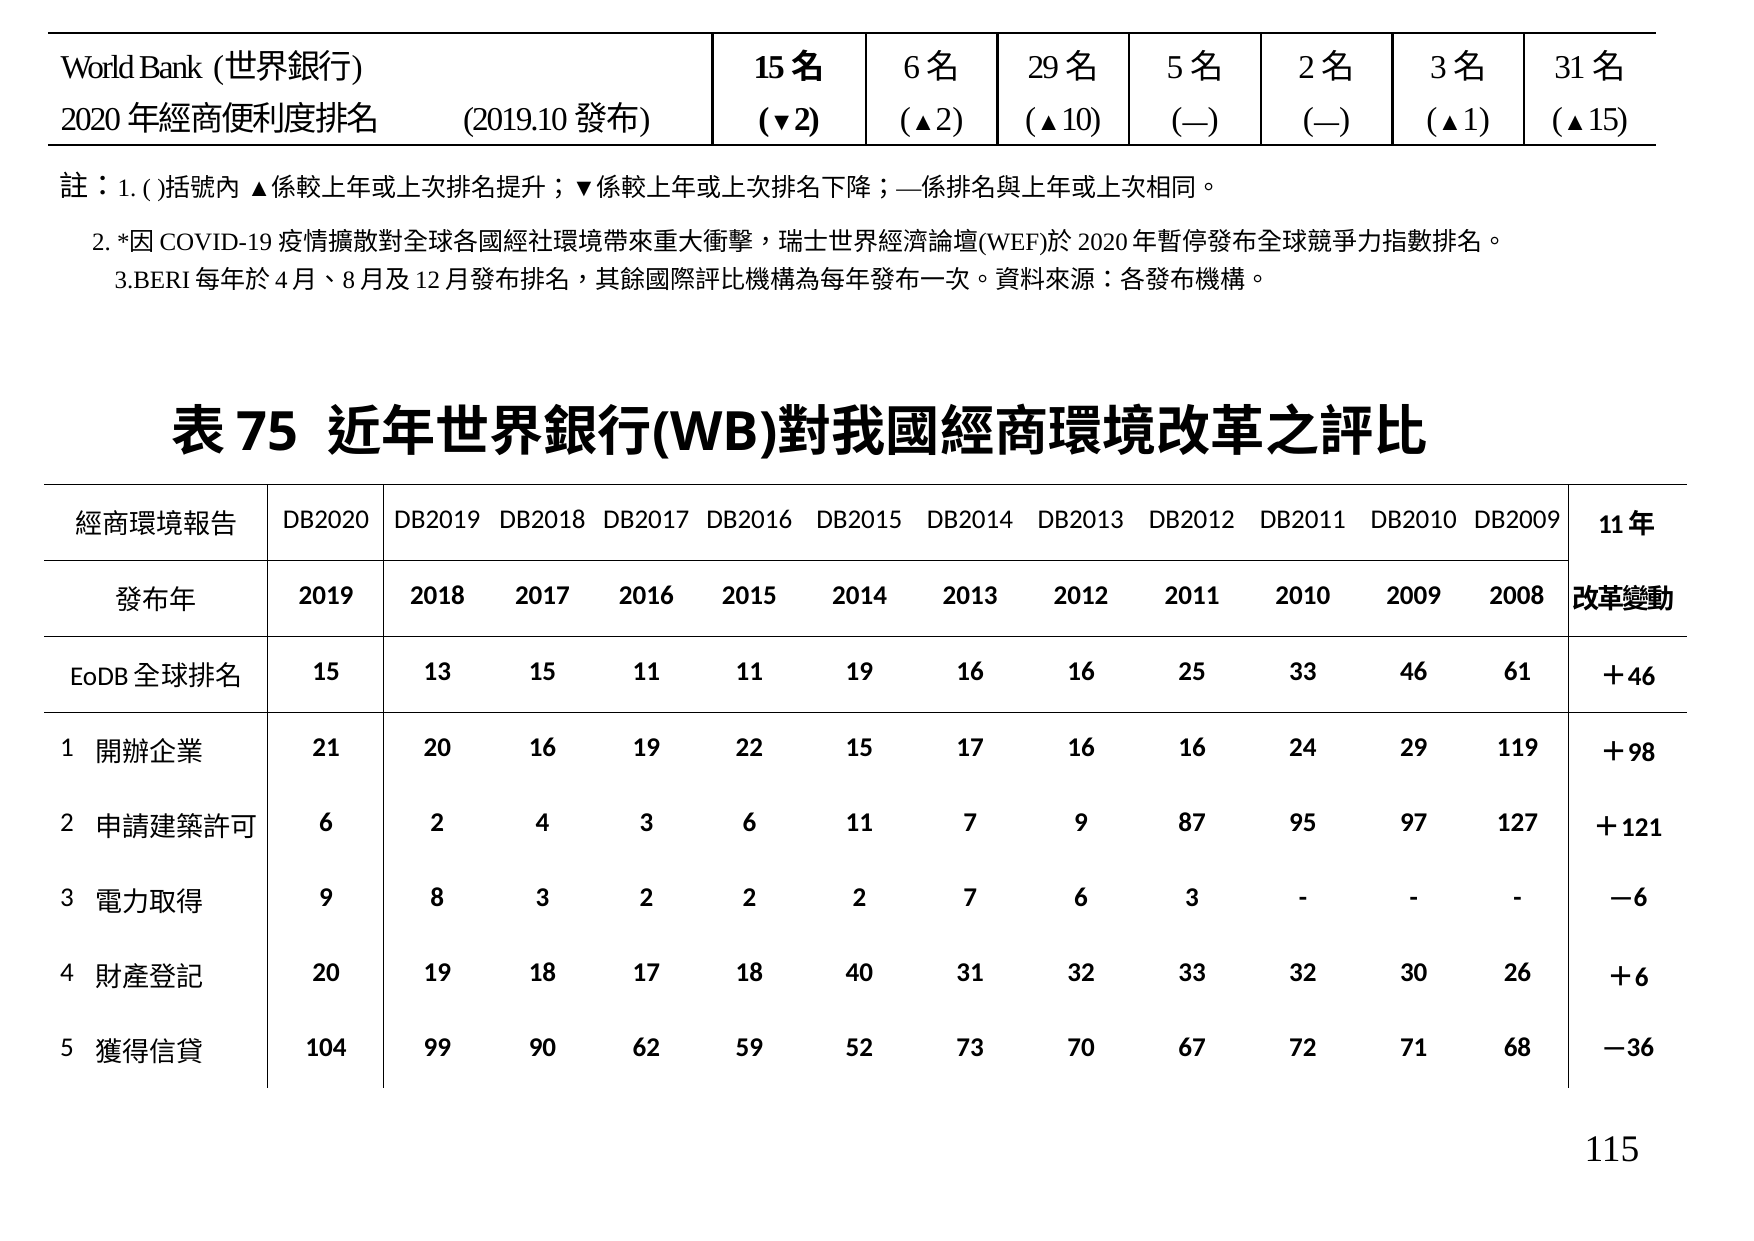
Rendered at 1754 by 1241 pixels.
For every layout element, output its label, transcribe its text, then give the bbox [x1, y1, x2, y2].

table_cell 87 [1140, 788, 1244, 863]
table_cell —36 [1569, 1013, 1687, 1088]
table_cell 5名 (—) [1130, 34, 1260, 144]
table_cell ＋6 [1569, 938, 1687, 1013]
text 註：1. ( )括號內 ▲係較上年或上次排名提升；▼係較上年或上次排名下降；—係排名與上年或上次相同。 [59, 146, 1639, 221]
table_cell 2018 [384, 561, 490, 636]
table_cell 2010 [1244, 561, 1362, 636]
table_cell 2011 [1140, 561, 1244, 636]
table_cell 21 [268, 713, 383, 788]
text 3.BERI每年於4月、8月及12月發布排名，其餘國際評比機構為每年發布一次。資料來源：各發布機構。 [65, 258, 1639, 296]
table_cell 22 [698, 713, 800, 788]
table_cell EoDB全球排名 [44, 637, 267, 712]
table_cell 財產登記 [89, 938, 267, 1013]
table_cell 61 [1465, 637, 1568, 712]
table_cell 127 [1465, 788, 1568, 863]
table_cell 19 [384, 938, 490, 1013]
table_cell 33 [1244, 637, 1362, 712]
table_cell 13 [384, 637, 490, 712]
table_header DB2014 [918, 485, 1022, 559]
table_cell 2012 [1022, 561, 1140, 636]
table_cell 19 [594, 713, 698, 788]
table_cell 1 [44, 713, 89, 788]
table_cell 3名 (▲1) [1394, 34, 1523, 144]
table_cell 46 [1362, 637, 1465, 712]
table_cell —6 [1569, 863, 1687, 938]
table_cell 2009 [1362, 561, 1465, 636]
table_cell 6名 (▲2) [867, 34, 996, 144]
table_cell 32 [1244, 938, 1362, 1013]
table_header DB2016 [698, 485, 800, 559]
table_cell 90 [490, 1013, 594, 1088]
table_cell 3 [1140, 863, 1244, 938]
table_cell 59 [698, 1013, 800, 1088]
table_cell 40 [800, 938, 918, 1013]
table_cell 15名 (▼2) [714, 34, 865, 144]
table_cell 97 [1362, 788, 1465, 863]
table_cell 9 [268, 863, 383, 938]
table_cell 2014 [800, 561, 918, 636]
table_cell 19 [800, 637, 918, 712]
table_cell 16 [1022, 637, 1140, 712]
table_cell 32 [1022, 938, 1140, 1013]
table_cell 16 [490, 713, 594, 788]
table_header DB2013 [1022, 485, 1140, 559]
table_cell ＋98 [1569, 713, 1687, 788]
table_header DB2011 [1244, 485, 1362, 559]
table_cell 29 [1362, 713, 1465, 788]
table_cell 25 [1140, 637, 1244, 712]
table_cell 7 [918, 863, 1022, 938]
table_cell 24 [1244, 713, 1362, 788]
table_header 經商環境報告 [44, 485, 267, 559]
table_cell 11 [800, 788, 918, 863]
table_cell 119 [1465, 713, 1568, 788]
table_cell 15 [268, 637, 383, 712]
table_cell 2008 [1465, 561, 1568, 636]
table_cell 17 [918, 713, 1022, 788]
table_cell 20 [384, 713, 490, 788]
table_cell 5 [44, 1013, 89, 1088]
table_cell 7 [918, 788, 1022, 863]
table_cell 29名 (▲10) [999, 34, 1128, 144]
table_header DB2012 [1140, 485, 1244, 559]
table_cell 3 [44, 863, 89, 938]
table_cell 2 [384, 788, 490, 863]
table_cell 20 [268, 938, 383, 1013]
table_cell 2016 [594, 561, 698, 636]
table_cell 2 [698, 863, 800, 938]
table_cell 2 [800, 863, 918, 938]
table_cell 3 [490, 863, 594, 938]
table_cell 11 [698, 637, 800, 712]
table_cell 70 [1022, 1013, 1140, 1088]
table_cell 31 [918, 938, 1022, 1013]
table_cell 16 [1022, 713, 1140, 788]
table_cell 2015 [698, 561, 800, 636]
table_cell 8 [384, 863, 490, 938]
table_cell - [1465, 863, 1568, 938]
table_cell 16 [918, 637, 1022, 712]
table_header DB2020 [268, 485, 383, 559]
table_cell 申請建築許可 [89, 788, 267, 863]
table_cell 6 [698, 788, 800, 863]
table_cell 4 [490, 788, 594, 863]
table_cell 15 [490, 637, 594, 712]
table_cell 68 [1465, 1013, 1568, 1088]
table_cell 73 [918, 1013, 1022, 1088]
table_cell 2017 [490, 561, 594, 636]
table_cell 開辦企業 [89, 713, 267, 788]
table_cell 71 [1362, 1013, 1465, 1088]
table_cell 獲得信貸 [89, 1013, 267, 1088]
table_header DB2015 [800, 485, 918, 559]
table_cell 62 [594, 1013, 698, 1088]
table_cell 95 [1244, 788, 1362, 863]
table_header DB2017 [594, 485, 698, 559]
table_cell 33 [1140, 938, 1244, 1013]
table_cell 31名 (▲15) [1525, 34, 1656, 144]
table_cell 6 [268, 788, 383, 863]
table_cell 99 [384, 1013, 490, 1088]
table_cell - [1362, 863, 1465, 938]
table_cell ＋121 [1569, 788, 1687, 863]
table_cell 9 [1022, 788, 1140, 863]
table_header DB2019 [384, 485, 490, 559]
table_header DB2018 [490, 485, 594, 559]
table_cell World Bank (世界銀行) 2020年經商便利度排名 (2019.10發布) [48, 34, 711, 144]
table_cell - [1244, 863, 1362, 938]
table_cell 2019 [268, 561, 383, 636]
table_cell 72 [1244, 1013, 1362, 1088]
table_cell 2 [594, 863, 698, 938]
table_cell 15 [800, 713, 918, 788]
table_cell 發布年 [44, 561, 267, 636]
text 2. *因COVID-19 疫情擴散對全球各國經社環境帶來重大衝擊，瑞士世界經濟論壇(WEF)於2020年暫停發布全球競爭力指數排名。 [65, 221, 1639, 258]
table_header 11年 改革變動 [1569, 485, 1687, 636]
table_cell 電力取得 [89, 863, 267, 938]
table_cell 104 [268, 1013, 383, 1088]
table_header DB2010 [1362, 485, 1465, 559]
table_header DB2009 [1465, 485, 1568, 559]
table_cell 3 [594, 788, 698, 863]
table_cell 4 [44, 938, 89, 1013]
table_cell 52 [800, 1013, 918, 1088]
table_cell 18 [698, 938, 800, 1013]
table_cell 26 [1465, 938, 1568, 1013]
table_cell 18 [490, 938, 594, 1013]
table_cell 2名 (—) [1262, 34, 1391, 144]
table_cell 17 [594, 938, 698, 1013]
table_cell 6 [1022, 863, 1140, 938]
table_cell 11 [594, 637, 698, 712]
table_cell 67 [1140, 1013, 1244, 1088]
table_cell 16 [1140, 713, 1244, 788]
subtitle 表75 近年世界銀行(WB)對我國經商環境改革之評比 [59, 371, 1639, 483]
table_cell ＋46 [1569, 637, 1687, 712]
table_cell 2013 [918, 561, 1022, 636]
table_cell 2 [44, 788, 89, 863]
table_cell 30 [1362, 938, 1465, 1013]
